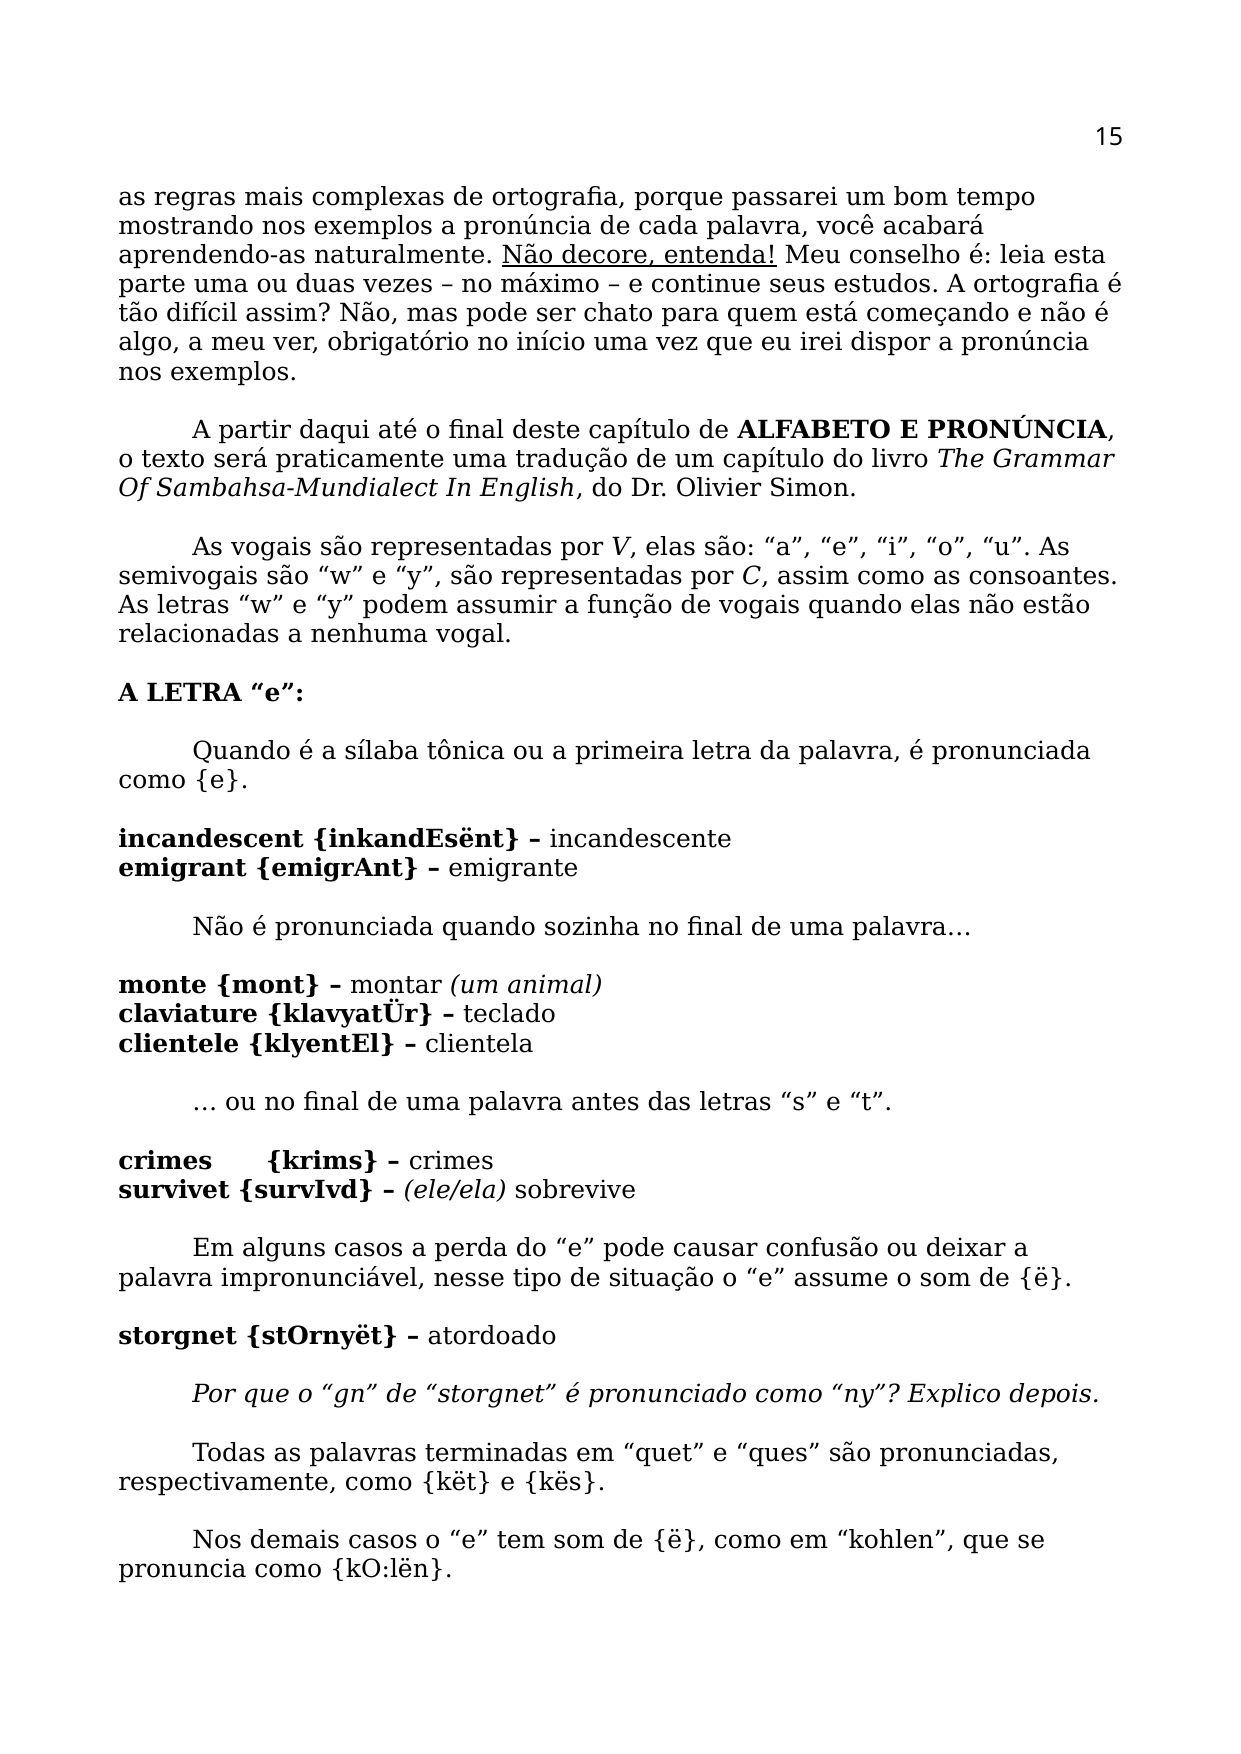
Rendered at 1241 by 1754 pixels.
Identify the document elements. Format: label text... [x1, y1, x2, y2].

text Todas as palavras terminadas em “quet” e “ques” são pronunciadas, respectivamente, como {kët} e {kës}. [118, 1438, 1123, 1496]
text as regras mais complexas de ortografia, porque passarei um bom tempo mostrando nos exemplos a pronúncia de cada palavra, você acabará aprendendo-as naturalmente. Não decore, entenda! Meu conselho é: leia esta parte uma ou duas vezes – no máximo – e continue seus estudos. A ortografia é tão difícil assim? Não, mas pode ser chato para quem está começando e não é algo, a meu ver, obrigatório no início uma vez que eu irei dispor a pronúncia nos exemplos. [118, 182, 1123, 386]
text storgnet {stOrnyët} – atordoado [118, 1321, 1123, 1350]
text crimes {krims} – crimes [118, 1146, 1123, 1175]
text A partir daqui até o final deste capítulo de ALFABETO E PRONÚNCIA, o texto será praticamente uma tradução de um capítulo do livro The Grammar Of Sambahsa-Mundialect In English, do Dr. Olivier Simon. [118, 415, 1123, 503]
text emigrant {emigrAnt} – emigrante [118, 853, 1123, 882]
text Por que o “gn” de “storgnet” é pronunciado como “ny”? Explico depois. [118, 1379, 1123, 1409]
text incandescent {inkandEsënt} – incandescente [118, 824, 1123, 853]
text claviature {klavyatÜr} – teclado [118, 999, 1123, 1029]
text Não é pronunciada quando sozinha no final de uma palavra… [118, 912, 1123, 941]
text monte {mont} – montar (um animal) [118, 970, 1123, 999]
text Quando é a sílaba tônica ou a primeira letra da palavra, é pronunciada como {e}. [118, 736, 1123, 794]
text Nos demais casos o “e” tem som de {ë}, como em “kohlen”, que se pronuncia como {kO:lën}. [118, 1525, 1123, 1584]
text As vogais são representadas por V, elas são: “a”, “e”, “i”, “o”, “u”. As semivogais são “w” e “y”, são representadas por C, assim como as consoantes. As letras “w” e “y” podem assumir a função de vogais quando elas não estão relacionadas a nenhuma vogal. [118, 532, 1123, 648]
text clientele {klyentEl} – clientela [118, 1029, 1123, 1058]
text survivet {survIvd} – (ele/ela) sobrevive [118, 1175, 1123, 1204]
subtitle A LETRA “e”: [118, 678, 1123, 707]
text Em alguns casos a perda do “e” pode causar confusão ou deixar a palavra impronunciável, nesse tipo de situação o “e” assume o som de {ë}. [118, 1233, 1123, 1292]
text … ou no final de uma palavra antes das letras “s” e “t”. [118, 1087, 1123, 1116]
